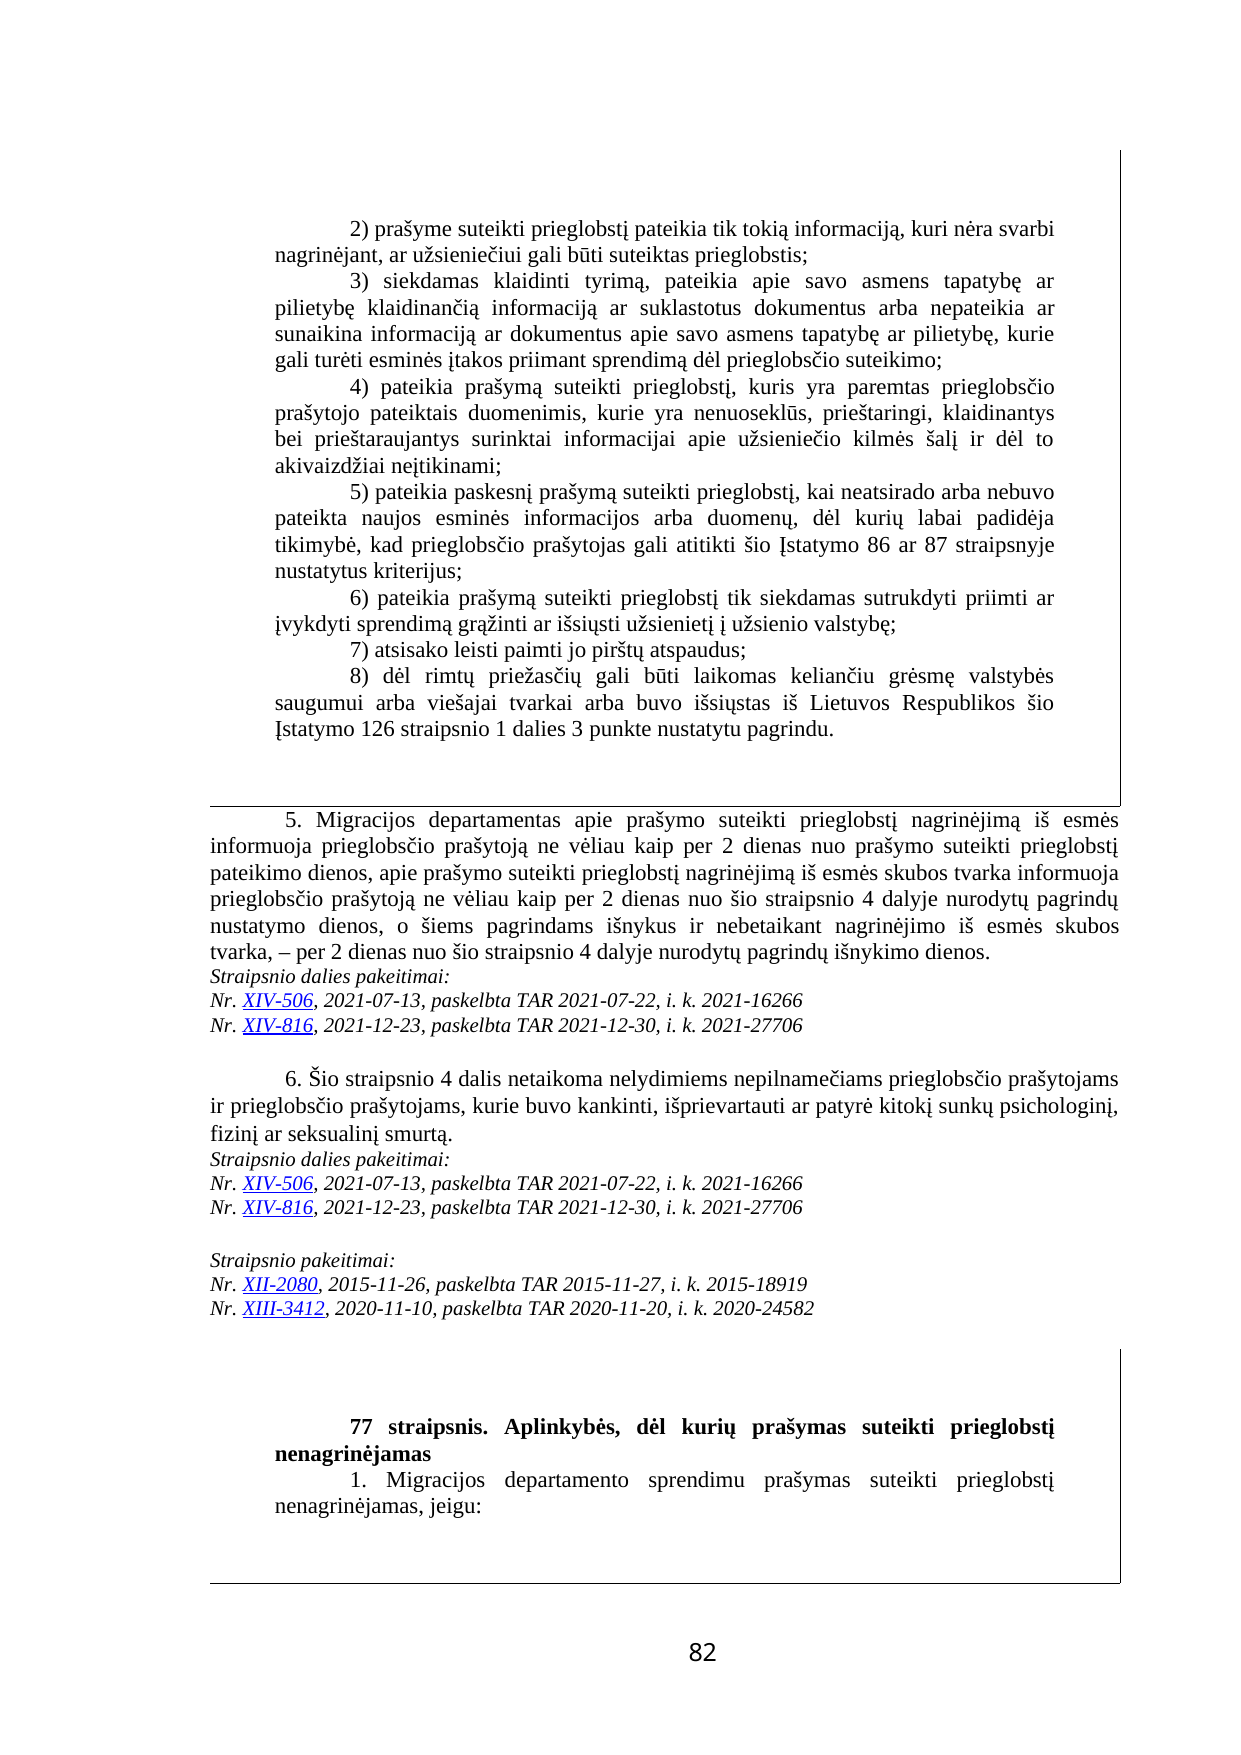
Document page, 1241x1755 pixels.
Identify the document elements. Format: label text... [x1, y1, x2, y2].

text Nr. XIV-506, 2021-07-13, paskelbta TAR 2021-07-22, i. k. 2021-16266 [210, 1171, 1120, 1195]
text 8) dėl rimtų priežasčių gali būti laikomas keliančiu grėsmę valstybės saugumui arba viešajai tvarkai arba buvo išsiųstas iš Lietuvos Respublikos šio Įstatymo 126 straipsnio 1 dalies 3 punkte nustatytu pagrindu. [210, 663, 1120, 806]
text 5) pateikia paskesnį prašymą suteikti prieglobstį, kai neatsirado arba nebuvo pateikta naujos esminės informacijos arba duomenų, dėl kurių labai padidėja tikimybė, kad prieglobsčio prašytojas gali atitikti šio Įstatymo 86 ar 87 straipsnyje nustatytus kriterijus; [210, 478, 1120, 583]
text Nr. XII-2080, 2015-11-26, paskelbta TAR 2015-11-27, i. k. 2015-18919 [210, 1272, 1120, 1296]
text 1. Migracijos departamento sprendimu prašymas suteikti prieglobstį nenagrinėjamas, jeigu: [210, 1466, 1120, 1583]
text Nr. XIV-816, 2021-12-23, paskelbta TAR 2021-12-30, i. k. 2021-27706 [210, 1012, 1120, 1037]
text 4) pateikia prašymą suteikti prieglobstį, kuris yra paremtas prieglobsčio prašytojo pateiktais duomenimis, kurie yra nenuoseklūs, prieštaringi, klaidinantys bei prieštaraujantys surinktai informacijai apie užsieniečio kilmės šalį ir dėl to akivaizdžiai neįtikinami; [210, 373, 1120, 478]
text 6) pateikia prašymą suteikti prieglobstį tik siekdamas sutrukdyti priimti ar įvykdyti sprendimą grąžinti ar išsiųsti užsienietį į užsienio valstybę; [210, 583, 1120, 636]
text Nr. XIII-3412, 2020-11-10, paskelbta TAR 2020-11-20, i. k. 2020-24582 [210, 1296, 1120, 1320]
text Straipsnio pakeitimai: [210, 1248, 1120, 1272]
text 3) siekdamas klaidinti tyrimą, pateikia apie savo asmens tapatybę ar pilietybę klaidinančią informaciją ar suklastotus dokumentus arba nepateikia ar sunaikina informaciją ar dokumentus apie savo asmens tapatybę ar pilietybę, kurie gali turėti esminės įtakos priimant sprendimą dėl prieglobsčio suteikimo; [210, 267, 1120, 373]
text 6. Šio straipsnio 4 dalis netaikoma nelydimiems nepilnamečiams prieglobsčio prašytojams ir prieglobsčio prašytojams, kurie buvo kankinti, išprievartauti ar patyrė kitokį sunkų psichologinį, fizinį ar seksualinį smurtą. [210, 1065, 1120, 1147]
text 7) atsisako leisti paimti jo pirštų atspaudus; [210, 636, 1120, 663]
text Nr. XIV-506, 2021-07-13, paskelbta TAR 2021-07-22, i. k. 2021-16266 [210, 988, 1120, 1012]
text Straipsnio dalies pakeitimai: [210, 964, 1120, 988]
text Straipsnio dalies pakeitimai: [210, 1147, 1120, 1171]
text 77 straipsnis. Aplinkybės, dėl kurių prašymas suteikti prieglobstį nenagrinėjamas [210, 1349, 1120, 1466]
text 2) prašyme suteikti prieglobstį pateikia tik tokią informaciją, kuri nėra svarbi nagrinėjant, ar užsieniečiui gali būti suteiktas prieglobstis; [210, 150, 1120, 267]
text Nr. XIV-816, 2021-12-23, paskelbta TAR 2021-12-30, i. k. 2021-27706 [210, 1195, 1120, 1219]
text 5. Migracijos departamentas apie prašymo suteikti prieglobstį nagrinėjimą iš esmės informuoja prieglobsčio prašytoją ne vėliau kaip per 2 dienas nuo prašymo suteikti prieglobstį pateikimo dienos, apie prašymo suteikti prieglobstį nagrinėjimą iš esmės skubos tvarka informuoja prieglobsčio prašytoją ne vėliau kaip per 2 dienas nuo šio straipsnio 4 dalyje nurodytų pagrindų nustatymo dienos, o šiems pagrindams išnykus ir nebetaikant nagrinėjimo iš esmės skubos tvarka, – per 2 dienas nuo šio straipsnio 4 dalyje nurodytų pagrindų išnykimo dienos. [210, 806, 1120, 964]
